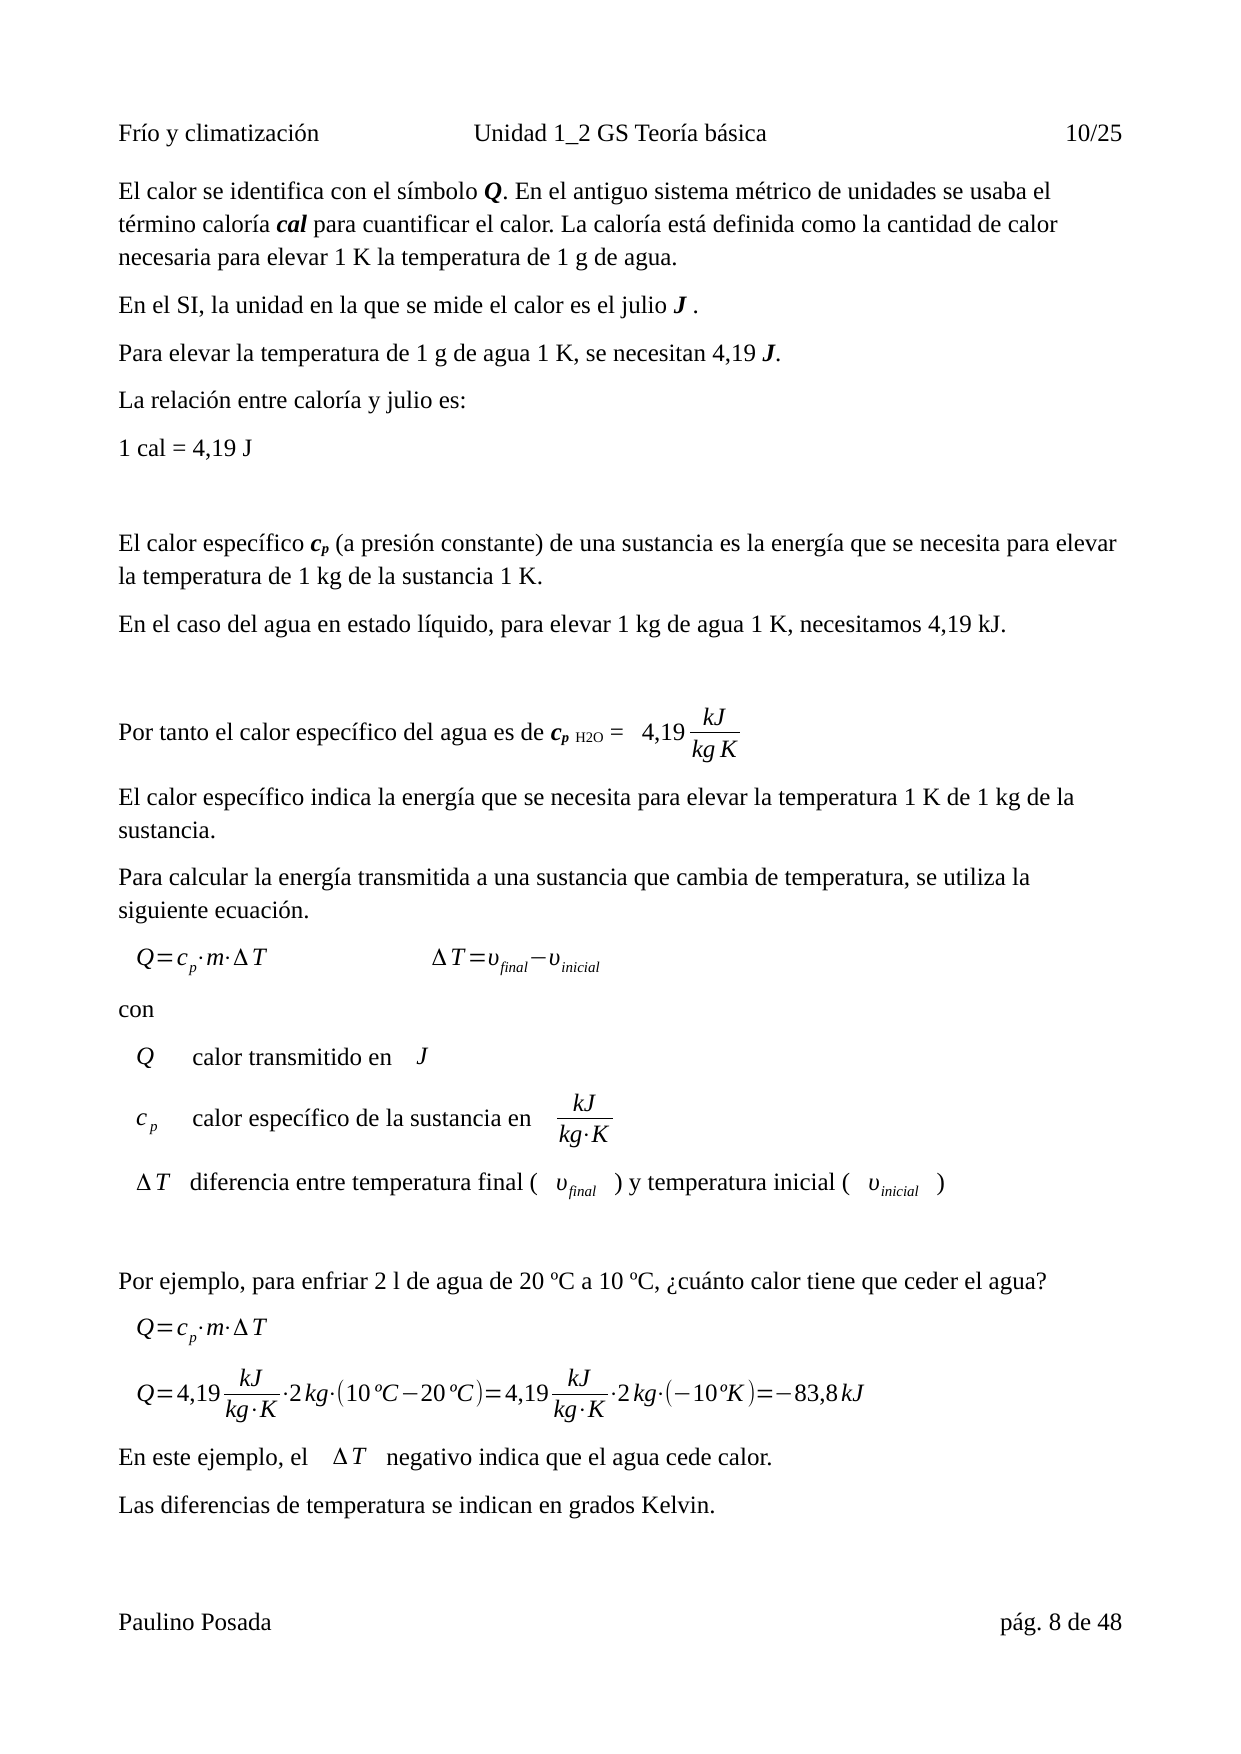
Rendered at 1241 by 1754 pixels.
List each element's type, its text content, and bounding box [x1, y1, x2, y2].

text calor específico de la sustancia en [118, 1089, 1122, 1148]
text El calor específico cp (a presión constante) de una sustancia es la energía que se necesita para elevar la temperatura de 1 kg de la sustancia 1 K. [118, 528, 1122, 590]
text El calor se identifica con el símbolo Q. En el antiguo sistema métrico de unidades se usaba el término caloría cal para cuantificar el calor. La caloría está definida como la cantidad de calor necesaria para elevar 1 K la temperatura de 1 g de agua. [118, 176, 1122, 271]
text En el SI, la unidad en la que se mide el calor es el julio J . [118, 290, 1122, 319]
text La relación entre caloría y julio es: [118, 385, 1122, 414]
text calor transmitido en [118, 1042, 1122, 1071]
text Las diferencias de temperatura se indican en grados Kelvin. [118, 1490, 1122, 1518]
text 1 cal = 4,19 J [118, 433, 1122, 462]
text El calor específico indica la energía que se necesita para elevar la temperatura 1 K de 1 kg de la sustancia. [118, 782, 1122, 843]
text Por ejemplo, para enfriar 2 l de agua de 20 ºC a 10 ºC, ¿cuánto calor tiene que ceder el agua? [118, 1266, 1122, 1295]
text En el caso del agua en estado líquido, para elevar 1 kg de agua 1 K, necesitamos 4,19 kJ. [118, 609, 1122, 637]
text Por tanto el calor específico del agua es de cp H2O = [118, 704, 1122, 763]
text Para calcular la energía transmitida a una sustancia que cambia de temperatura, se utiliza la siguiente ecuación. [118, 862, 1122, 924]
text En este ejemplo, el negativo indica que el agua cede calor. [118, 1442, 1122, 1471]
text diferencia entre temperatura final () y temperatura inicial () [118, 1167, 1122, 1200]
text con [118, 994, 1122, 1023]
text Para elevar la temperatura de 1 g de agua 1 K, se necesitan 4,19 J. [118, 338, 1122, 366]
